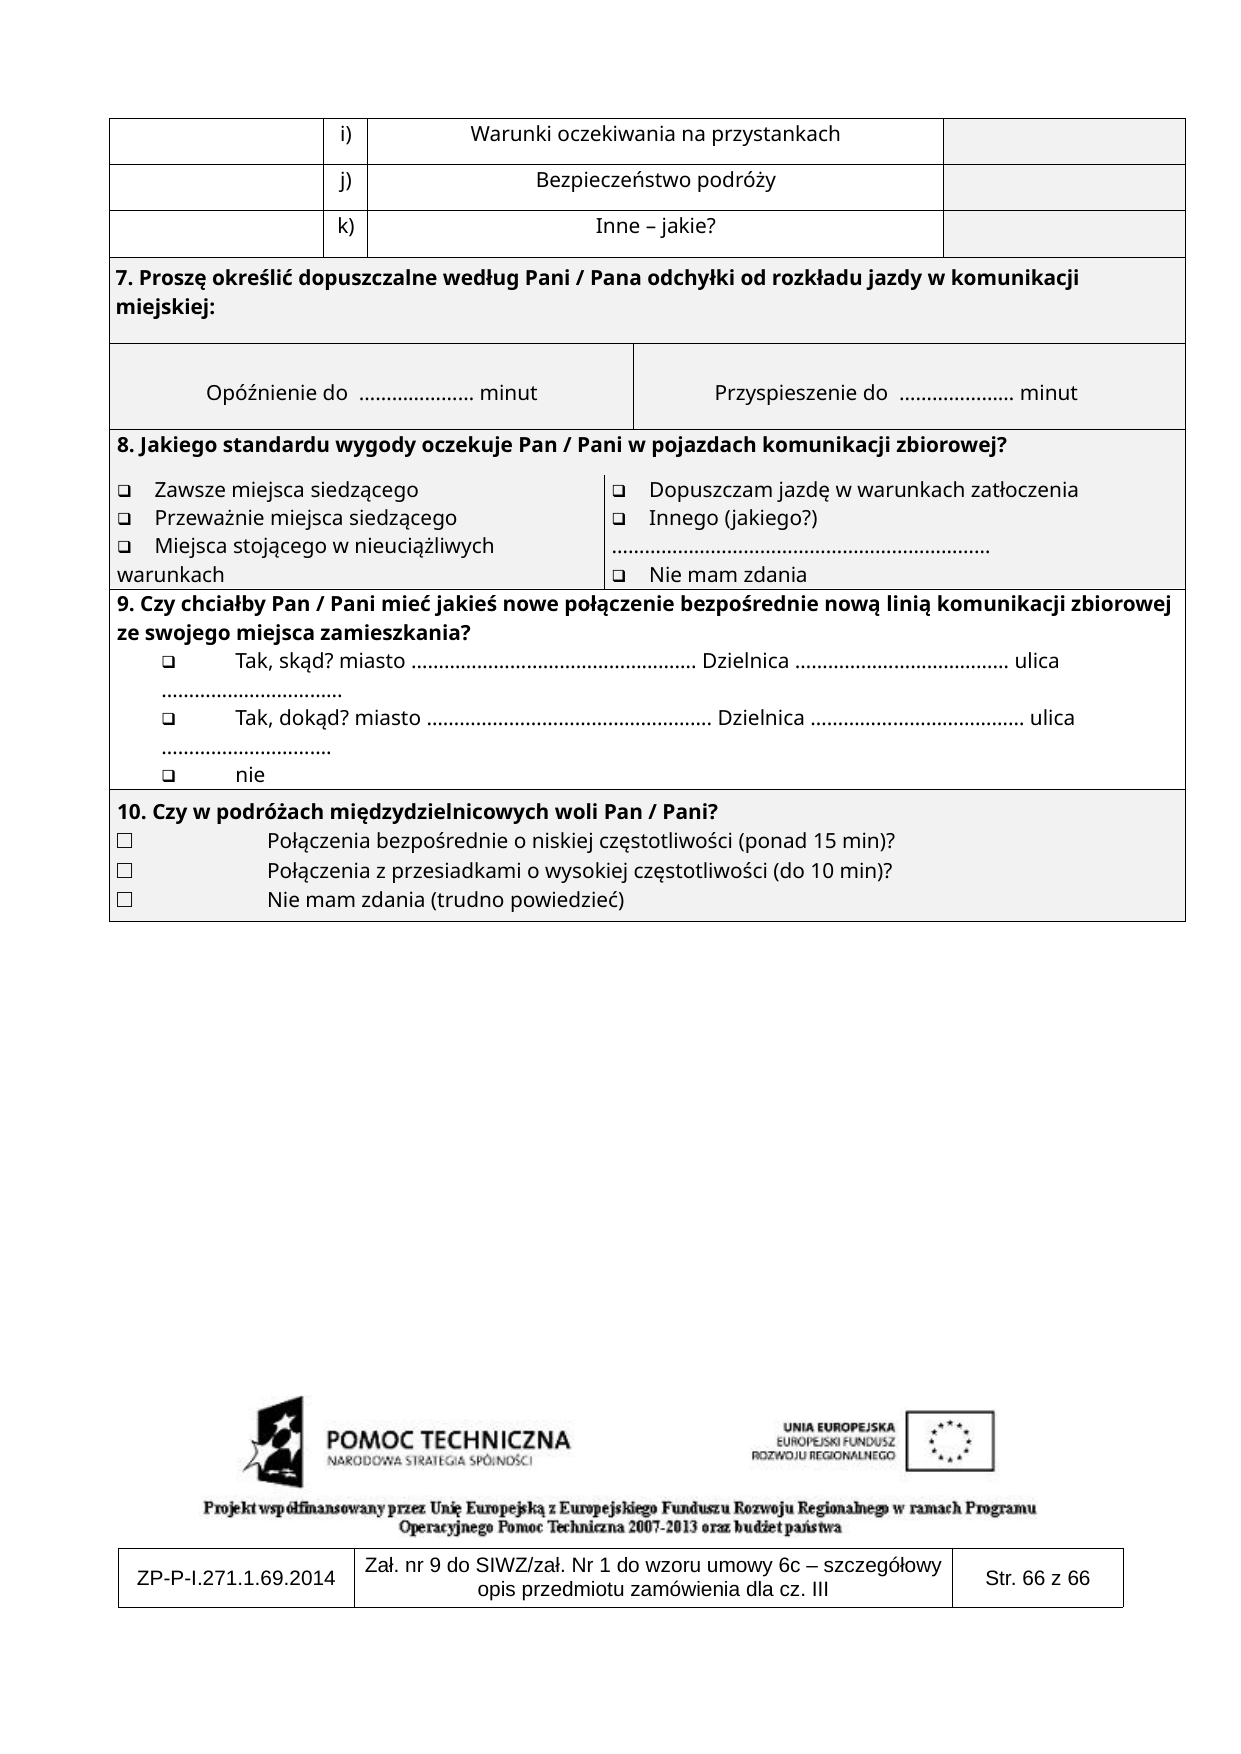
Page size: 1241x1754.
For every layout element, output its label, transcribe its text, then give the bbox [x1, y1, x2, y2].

table_cell [110, 165, 323, 210]
table_cell [944, 211, 1185, 257]
table_cell j) [324, 165, 367, 210]
picture [199, 1395, 1042, 1538]
table_cell Przyspieszenie do ………………… minut [634, 344, 1185, 429]
table_cell 7. Proszę określić dopuszczalne według Pani / Pana odchyłki od rozkładu jazdy w komunikacji miejskiej: [110, 258, 1185, 343]
table_cell Inne – jakie? [368, 211, 943, 257]
table_cell Opóźnienie do ………………… minut [110, 344, 633, 429]
table_cell k) [324, 211, 367, 257]
table_cell 8. Jakiego standardu wygody oczekuje Pan / Pani w pojazdach komunikacji zbiorowej? [110, 430, 1185, 475]
table_cell i) [324, 119, 367, 164]
table_cell Dopuszczam jazdę w warunkach zatłoczenia Innego (jakiego?)…………………………………………………………… Nie mam zdania [605, 475, 1185, 588]
table_cell 10. Czy w podróżach międzydzielnicowych woli Pan / Pani? Połączenia bezpośrednie o niskiej częstotliwości (ponad 15 min)? Połączenia z przesiadkami o wysokiej częstotliwości (do 10 min)? Nie mam zdania (trudno powiedzieć) [110, 790, 1185, 921]
table_cell Bezpieczeństwo podróży [368, 165, 943, 210]
table_cell Zawsze miejsca siedzącego Przeważnie miejsca siedzącego Miejsca stojącego w nieuciążliwych warunkach [110, 475, 604, 588]
table_cell [944, 165, 1185, 210]
table_cell 9. Czy chciałby Pan / Pani mieć jakieś nowe połączenie bezpośrednie nową linią komunikacji zbiorowej ze swojego miejsca zamieszkania? Tak, skąd? miasto ……………………………………………. Dzielnica ………………………………… ulica …………………………... Tak, dokąd? miasto ……………………………………………. Dzielnica ………………………………… ulica …………………………. nie [110, 590, 1185, 789]
table_cell [944, 119, 1185, 164]
table_cell Warunki oczekiwania na przystankach [368, 119, 943, 164]
table_cell [110, 119, 323, 164]
table_cell [110, 211, 323, 257]
